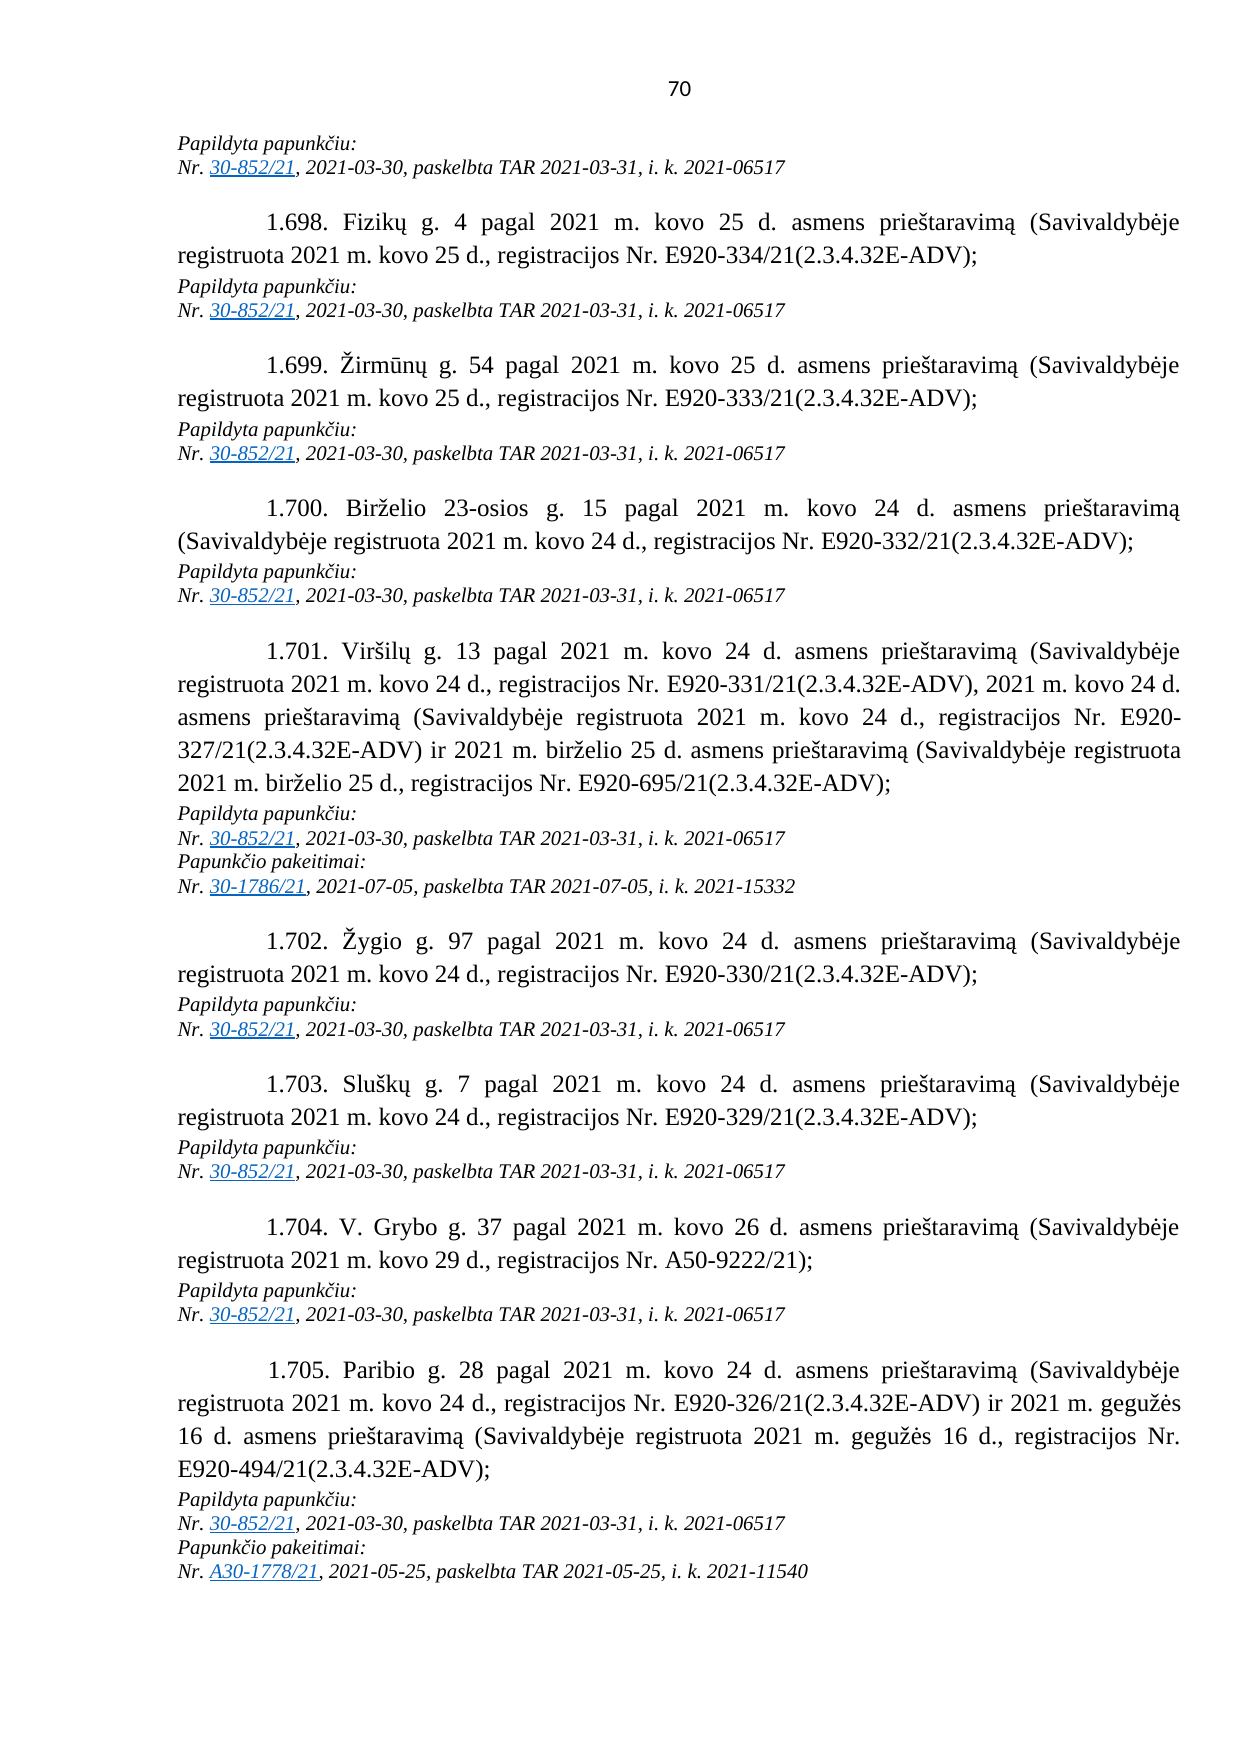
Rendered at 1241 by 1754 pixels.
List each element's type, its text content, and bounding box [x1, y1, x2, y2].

text 1.705. Paribio g. 28 pagal 2021 m. kovo 24 d. asmens prieštaravimą (Savivaldybėje registruota 2021 m. kovo 24 d., registracijos Nr. E920-326/21(2.3.4.32E-ADV) ir 2021 m. gegužės 16 d. asmens prieštaravimą (Savivaldybėje registruota 2021 m. gegužės 16 d., registracijos Nr. E920-494/21(2.3.4.32E-ADV); [177, 1355, 1181, 1483]
text Papunkčio pakeitimai: [177, 1535, 1181, 1559]
text Nr. 30-852/21, 2021-03-30, paskelbta TAR 2021-03-31, i. k. 2021-06517 [177, 1159, 1181, 1183]
text Papildyta papunkčiu: [177, 416, 1181, 441]
text 1.701. Viršilų g. 13 pagal 2021 m. kovo 24 d. asmens prieštaravimą (Savivaldybėje registruota 2021 m. kovo 24 d., registracijos Nr. E920-331/21(2.3.4.32E-ADV), 2021 m. kovo 24 d. asmens prieštaravimą (Savivaldybėje registruota 2021 m. kovo 24 d., registracijos Nr. E920-327/21(2.3.4.32E-ADV) ir 2021 m. birželio 25 d. asmens prieštaravimą (Savivaldybėje registruota 2021 m. birželio 25 d., registracijos Nr. E920-695/21(2.3.4.32E-ADV); [177, 636, 1181, 797]
text Papildyta papunkčiu: [177, 273, 1181, 298]
text Nr. 30-852/21, 2021-03-30, paskelbta TAR 2021-03-31, i. k. 2021-06517 [177, 1016, 1181, 1041]
text Nr. 30-852/21, 2021-03-30, paskelbta TAR 2021-03-31, i. k. 2021-06517 [177, 441, 1181, 464]
text Nr. 30-852/21, 2021-03-30, paskelbta TAR 2021-03-31, i. k. 2021-06517 [177, 298, 1181, 322]
text Papildyta papunkčiu: [177, 801, 1181, 825]
text Nr. 30-852/21, 2021-03-30, paskelbta TAR 2021-03-31, i. k. 2021-06517 [177, 583, 1181, 607]
text 1.700. Birželio 23-osios g. 15 pagal 2021 m. kovo 24 d. asmens prieštaravimą (Savivaldybėje registruota 2021 m. kovo 24 d., registracijos Nr. E920-332/21(2.3.4.32E-ADV); [177, 493, 1181, 555]
text Papildyta papunkčiu: [177, 131, 1181, 155]
text Nr. A30-1778/21, 2021-05-25, paskelbta TAR 2021-05-25, i. k. 2021-11540 [177, 1559, 1181, 1583]
text Nr. 30-852/21, 2021-03-30, paskelbta TAR 2021-03-31, i. k. 2021-06517 [177, 155, 1181, 179]
text 1.704. V. Grybo g. 37 pagal 2021 m. kovo 26 d. asmens prieštaravimą (Savivaldybėje registruota 2021 m. kovo 29 d., registracijos Nr. A50-9222/21); [177, 1212, 1181, 1274]
text 1.699. Žirmūnų g. 54 pagal 2021 m. kovo 25 d. asmens prieštaravimą (Savivaldybėje registruota 2021 m. kovo 25 d., registracijos Nr. E920-333/21(2.3.4.32E-ADV); [177, 350, 1181, 412]
text 1.702. Žygio g. 97 pagal 2021 m. kovo 24 d. asmens prieštaravimą (Savivaldybėje registruota 2021 m. kovo 24 d., registracijos Nr. E920-330/21(2.3.4.32E-ADV); [177, 926, 1181, 988]
text Nr. 30-852/21, 2021-03-30, paskelbta TAR 2021-03-31, i. k. 2021-06517 [177, 1511, 1181, 1535]
text Papildyta papunkčiu: [177, 1487, 1181, 1511]
text Papunkčio pakeitimai: [177, 849, 1181, 873]
text Papildyta papunkčiu: [177, 992, 1181, 1016]
text Papildyta papunkčiu: [177, 559, 1181, 583]
text Nr. 30-852/21, 2021-03-30, paskelbta TAR 2021-03-31, i. k. 2021-06517 [177, 825, 1181, 849]
text Papildyta papunkčiu: [177, 1278, 1181, 1302]
text 1.703. Sluškų g. 7 pagal 2021 m. kovo 24 d. asmens prieštaravimą (Savivaldybėje registruota 2021 m. kovo 24 d., registracijos Nr. E920-329/21(2.3.4.32E-ADV); [177, 1069, 1181, 1131]
text Papildyta papunkčiu: [177, 1135, 1181, 1159]
text 1.698. Fizikų g. 4 pagal 2021 m. kovo 25 d. asmens prieštaravimą (Savivaldybėje registruota 2021 m. kovo 25 d., registracijos Nr. E920-334/21(2.3.4.32E-ADV); [177, 207, 1181, 269]
text Nr. 30-1786/21, 2021-07-05, paskelbta TAR 2021-07-05, i. k. 2021-15332 [177, 873, 1181, 898]
text Nr. 30-852/21, 2021-03-30, paskelbta TAR 2021-03-31, i. k. 2021-06517 [177, 1302, 1181, 1326]
